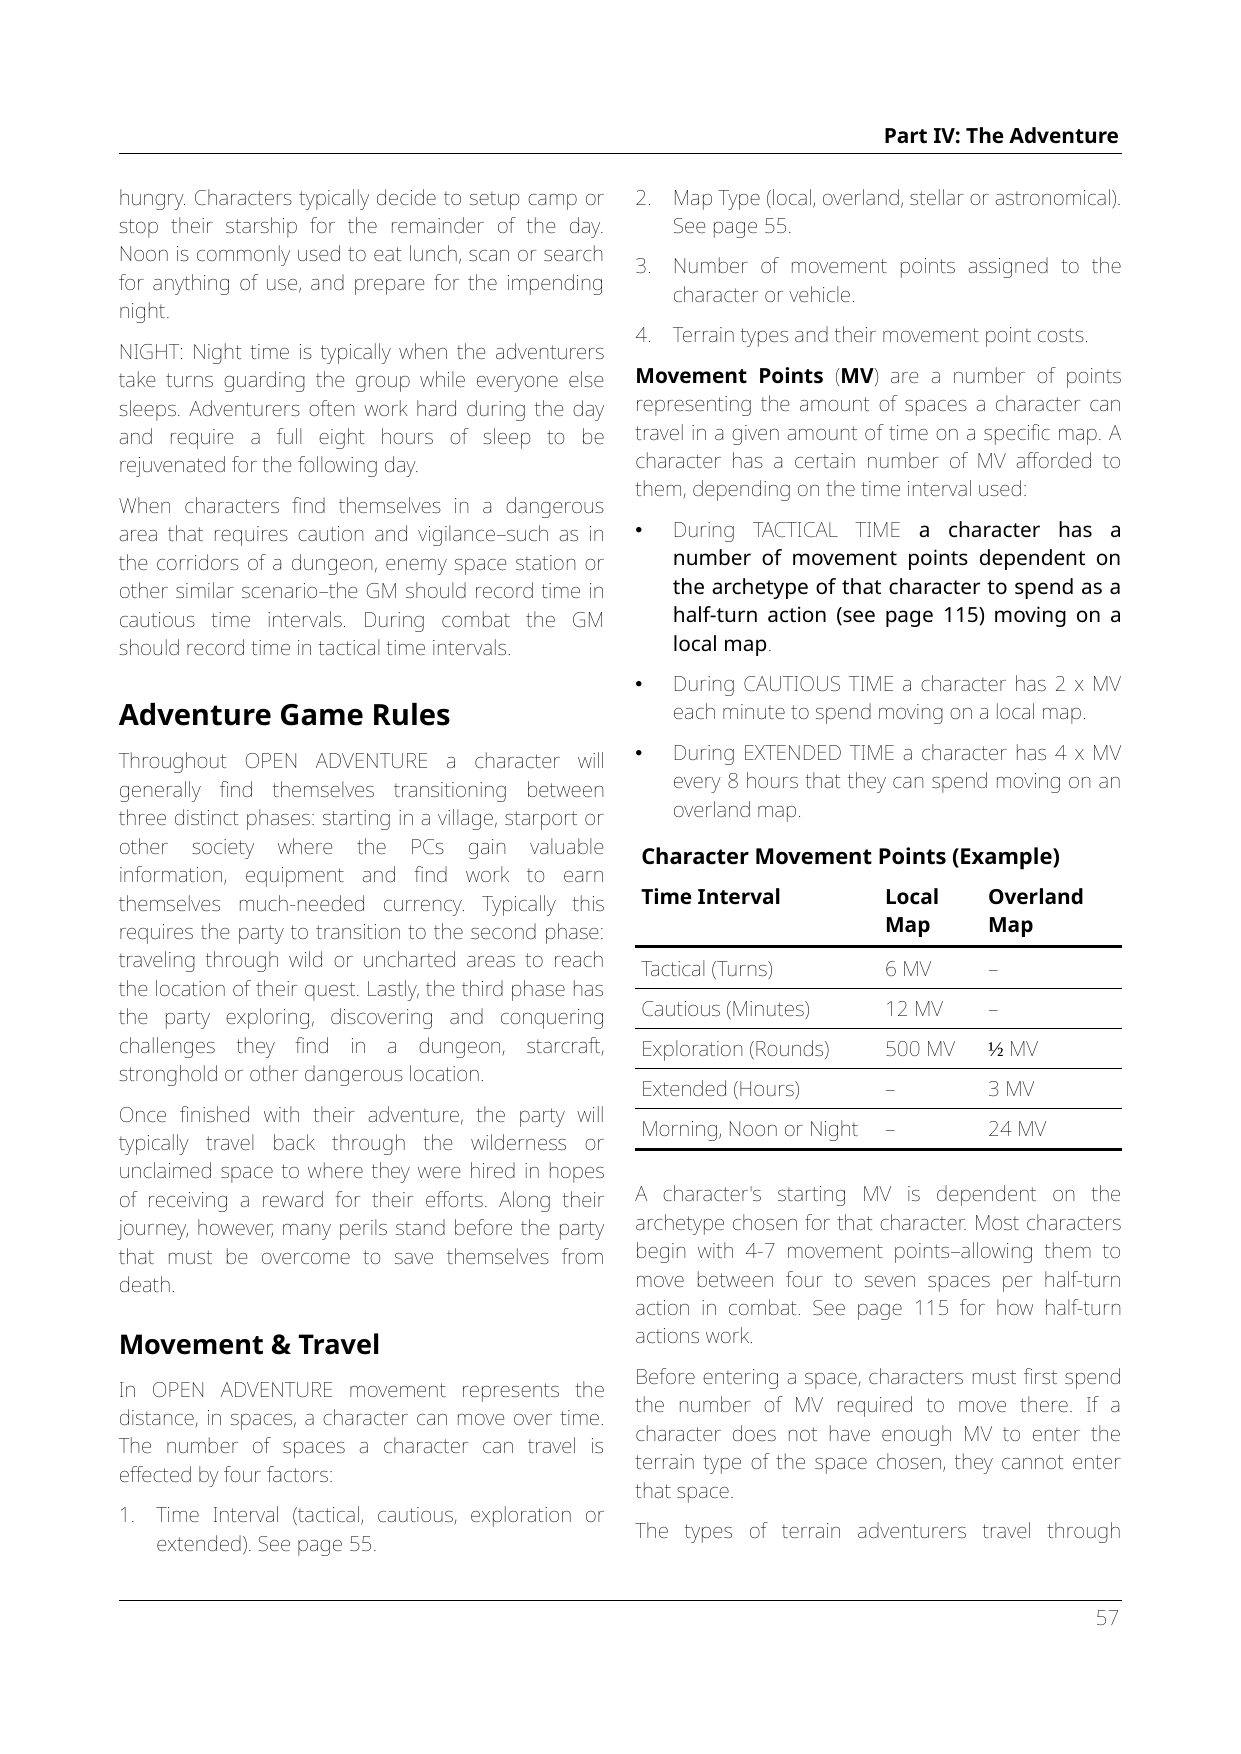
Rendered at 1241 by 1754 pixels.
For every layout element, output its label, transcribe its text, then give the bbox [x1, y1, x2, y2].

table_cell Extended (Hours) [635, 1069, 879, 1108]
table_cell Overland Map [982, 876, 1122, 945]
table_header Character Movement Points (Example) [635, 835, 1122, 876]
table_cell 500 MV [879, 1029, 982, 1068]
list During TACTICAL TIME a character has a number of movement points dependent on the archetype of that character to spend as a half-turn action (see page 80) moving on a local map. [635, 515, 1122, 657]
table_cell Exploration (Rounds) [635, 1029, 879, 1068]
table_cell – [879, 1109, 982, 1148]
text hungry. Characters typically decide to setup camp or stop their starship for the remainder of the day. Noon is commonly used to eat lunch, scan or search for anything of use, and prepare for the impending night. [118, 183, 605, 325]
table_cell – [982, 948, 1122, 988]
table_cell – [879, 1069, 982, 1108]
table_cell 24 MV [982, 1109, 1122, 1148]
table_cell ½ MV [982, 1029, 1122, 1068]
table_cell Tactical (Turns) [635, 948, 879, 988]
list Map Type (local, overland, stellar or astronomical). See page 37. [635, 183, 1122, 239]
list Time Interval (tactical, cautious, exploration or extended). See page 37. [118, 1501, 605, 1557]
subtitle Adventure Game Rules [118, 694, 605, 734]
list Number of movement points assigned to the character or vehicle. [635, 251, 1122, 308]
text When characters find themselves in a dangerous area that requires caution and vigilance–such as in the corridors of a dungeon, enemy space station or other similar scenario–the GM should record time in cautious time intervals. During combat the GM should record time in tactical time intervals. [118, 491, 605, 662]
list Terrain types and their movement point costs. [635, 320, 1122, 349]
table_cell 12 MV [879, 989, 982, 1028]
text The types of terrain adventurers travel through [635, 1516, 1122, 1544]
text In OPEN ADVENTURE movement represents the distance, in spaces, a character can move over time. The number of spaces a character can travel is effected by four factors: [118, 1375, 605, 1488]
text Throughout OPEN ADVENTURE a character will generally find themselves transitioning between three distinct phases: starting in a village, starport or other society where the PCs gain valuable information, equipment and find work to earn themselves much-needed currency. Typically this requires the party to transition to the second phase: traveling through wild or uncharted areas to reach the location of their quest. Lastly, the third phase has the party exploring, discovering and conquering challenges they find in a dungeon, starcraft, stronghold or other dangerous location. [118, 747, 605, 1088]
text Movement Points (MV) are a number of points representing the amount of spaces a character can travel in a given amount of time on a specific map. A character has a certain number of MV afforded to them, depending on the time interval used: [635, 361, 1122, 503]
list During EXTENDED TIME a character has 4 x MV every 8 hours that they can spend moving on an overland map. [635, 738, 1122, 823]
table_cell – [982, 989, 1122, 1028]
text Once finished with their adventure, the party will typically travel back through the wilderness or unclaimed space to where they were hired in hopes of receiving a reward for their efforts. Along their journey, however, many perils stand before the party that must be overcome to save themselves from death. [118, 1100, 605, 1299]
text A character's starting MV is dependent on the archetype chosen for that character. Most characters begin with 4-7 movement points–allowing them to move between four to seven spaces per half-turn action in combat. See page 80 for how half-turn actions work. [635, 1151, 1122, 1350]
table_cell Cautious (Minutes) [635, 989, 879, 1028]
list During CAUTIOUS TIME a character has 2 x MV each minute to spend moving on a local map. [635, 669, 1122, 726]
subtitle Movement & Travel [118, 1325, 605, 1362]
table_cell 3 MV [982, 1069, 1122, 1108]
table_cell Local Map [879, 876, 982, 945]
text NIGHT: Night time is typically when the adventurers take turns guarding the group while everyone else sleeps. Adventurers often work hard during the day and require a full eight hours of sleep to be rejuvenated for the following day. [118, 337, 605, 479]
table_cell 6 MV [879, 948, 982, 988]
table_cell Morning, Noon or Night [635, 1109, 879, 1148]
text Before entering a space, characters must first spend the number of MV required to move there. If a character does not have enough MV to enter the terrain type of the space chosen, they cannot enter that space. [635, 1362, 1122, 1504]
table_cell Time Interval [635, 876, 879, 945]
